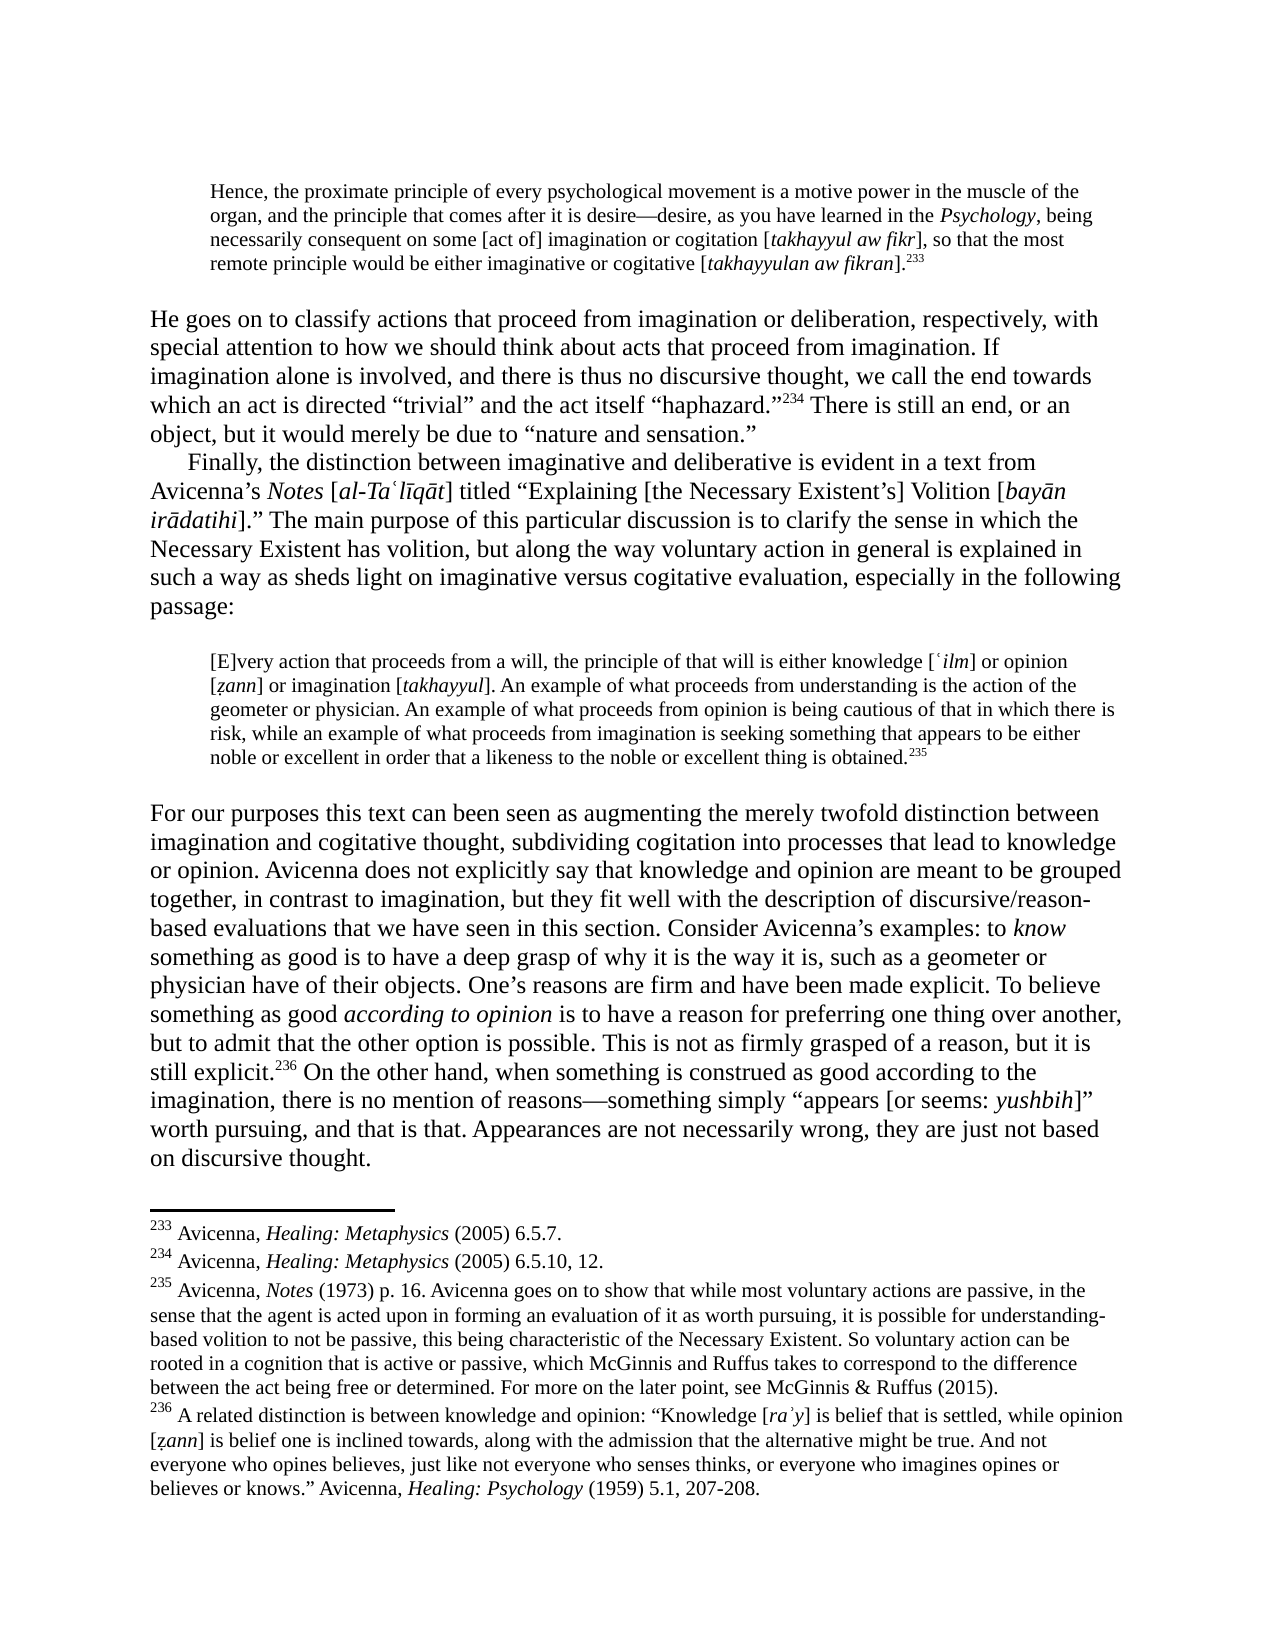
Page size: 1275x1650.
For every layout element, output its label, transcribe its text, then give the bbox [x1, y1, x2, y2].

text [E]very action that proceeds from a will, the principle of that will is either knowledge [ʿilm] or opinion [ẓann] or imagination [takhayyul]. An example of what proceeds from understanding is the action of the geometer or physician. An example of what proceeds from opinion is being cautious of that in which there is risk, while an example of what proceeds from imagination is seeking something that appears to be either noble or excellent in order that a likeness to the noble or excellent thing is obtained. [210, 649, 1125, 769]
text Avicenna, Healing: Metaphysics (2005) 6.5.10, 12. [150, 1245, 1125, 1274]
text A related distinction is between knowledge and opinion: “Knowledge [raʾy] is belief that is settled, while opinion [ẓann] is belief one is inclined towards, along with the admission that the alternative might be true. And not everyone who opines believes, just like not everyone who senses thinks, or everyone who imagines opines or believes or knows.” Avicenna, Healing: Psychology (1959) 5.1, 207-208. [150, 1399, 1125, 1500]
text Avicenna, Healing: Metaphysics (2005) 6.5.7. [150, 1217, 1125, 1245]
text Avicenna, Notes (1973) p. 16. Avicenna goes on to show that while most voluntary actions are passive, in the sense that the agent is acted upon in forming an evaluation of it as worth pursuing, it is possible for understanding-based volition to not be passive, this being characteristic of the Necessary Existent. So voluntary action can be rooted in a cognition that is active or passive, which McGinnis and Ruffus takes to correspond to the difference between the act being free or determined. For more on the later point, see McGinnis & Ruffus (2015). [150, 1274, 1125, 1399]
text Hence, the proximate principle of every psychological movement is a motive power in the muscle of the organ, and the principle that comes after it is desire—desire, as you have learned in the Psychology, being necessarily consequent on some [act of] imagination or cogitation [takhayyul aw fikr], so that the most remote principle would be either imaginative or cogitative [takhayyulan aw fikran]. [210, 179, 1125, 275]
text He goes on to classify actions that proceed from imagination or deliberation, respectively, with special attention to how we should think about acts that proceed from imagination. If imagination alone is involved, and there is thus no discursive thought, we call the end towards which an act is directed “trivial” and the act itself “haphazard.” There is still an end, or an object, but it would merely be due to “nature and sensation.” [150, 304, 1125, 447]
text For our purposes this text can been seen as augmenting the merely twofold distinction between imagination and cogitative thought, subdividing cogitation into processes that lead to knowledge or opinion. Avicenna does not explicitly say that knowledge and opinion are meant to be grouped together, in contrast to imagination, but they fit well with the description of discursive/reason-based evaluations that we have seen in this section. Consider Avicenna’s examples: to know something as good is to have a deep grasp of why it is the way it is, such as a geometer or physician have of their objects. One’s reasons are firm and have been made explicit. To believe something as good according to opinion is to have a reason for preferring one thing over another, but to admit that the other option is possible. This is not as firmly grasped of a reason, but it is still explicit. On the other hand, when something is construed as good according to the imagination, there is no mention of reasons—something simply “appears [or seems: yushbih]” worth pursuing, and that is that. Appearances are not necessarily wrong, they are just not based on discursive thought. [150, 798, 1125, 1172]
text Finally, the distinction between imaginative and deliberative is evident in a text from Avicenna’s Notes [al-Taʿlīqāt] titled “Explaining [the Necessary Existent’s] Volition [bayān irādatihi].” The main purpose of this particular discussion is to clarify the sense in which the Necessary Existent has volition, but along the way voluntary action in general is explained in such a way as sheds light on imaginative versus cogitative evaluation, especially in the following passage: [150, 447, 1125, 620]
